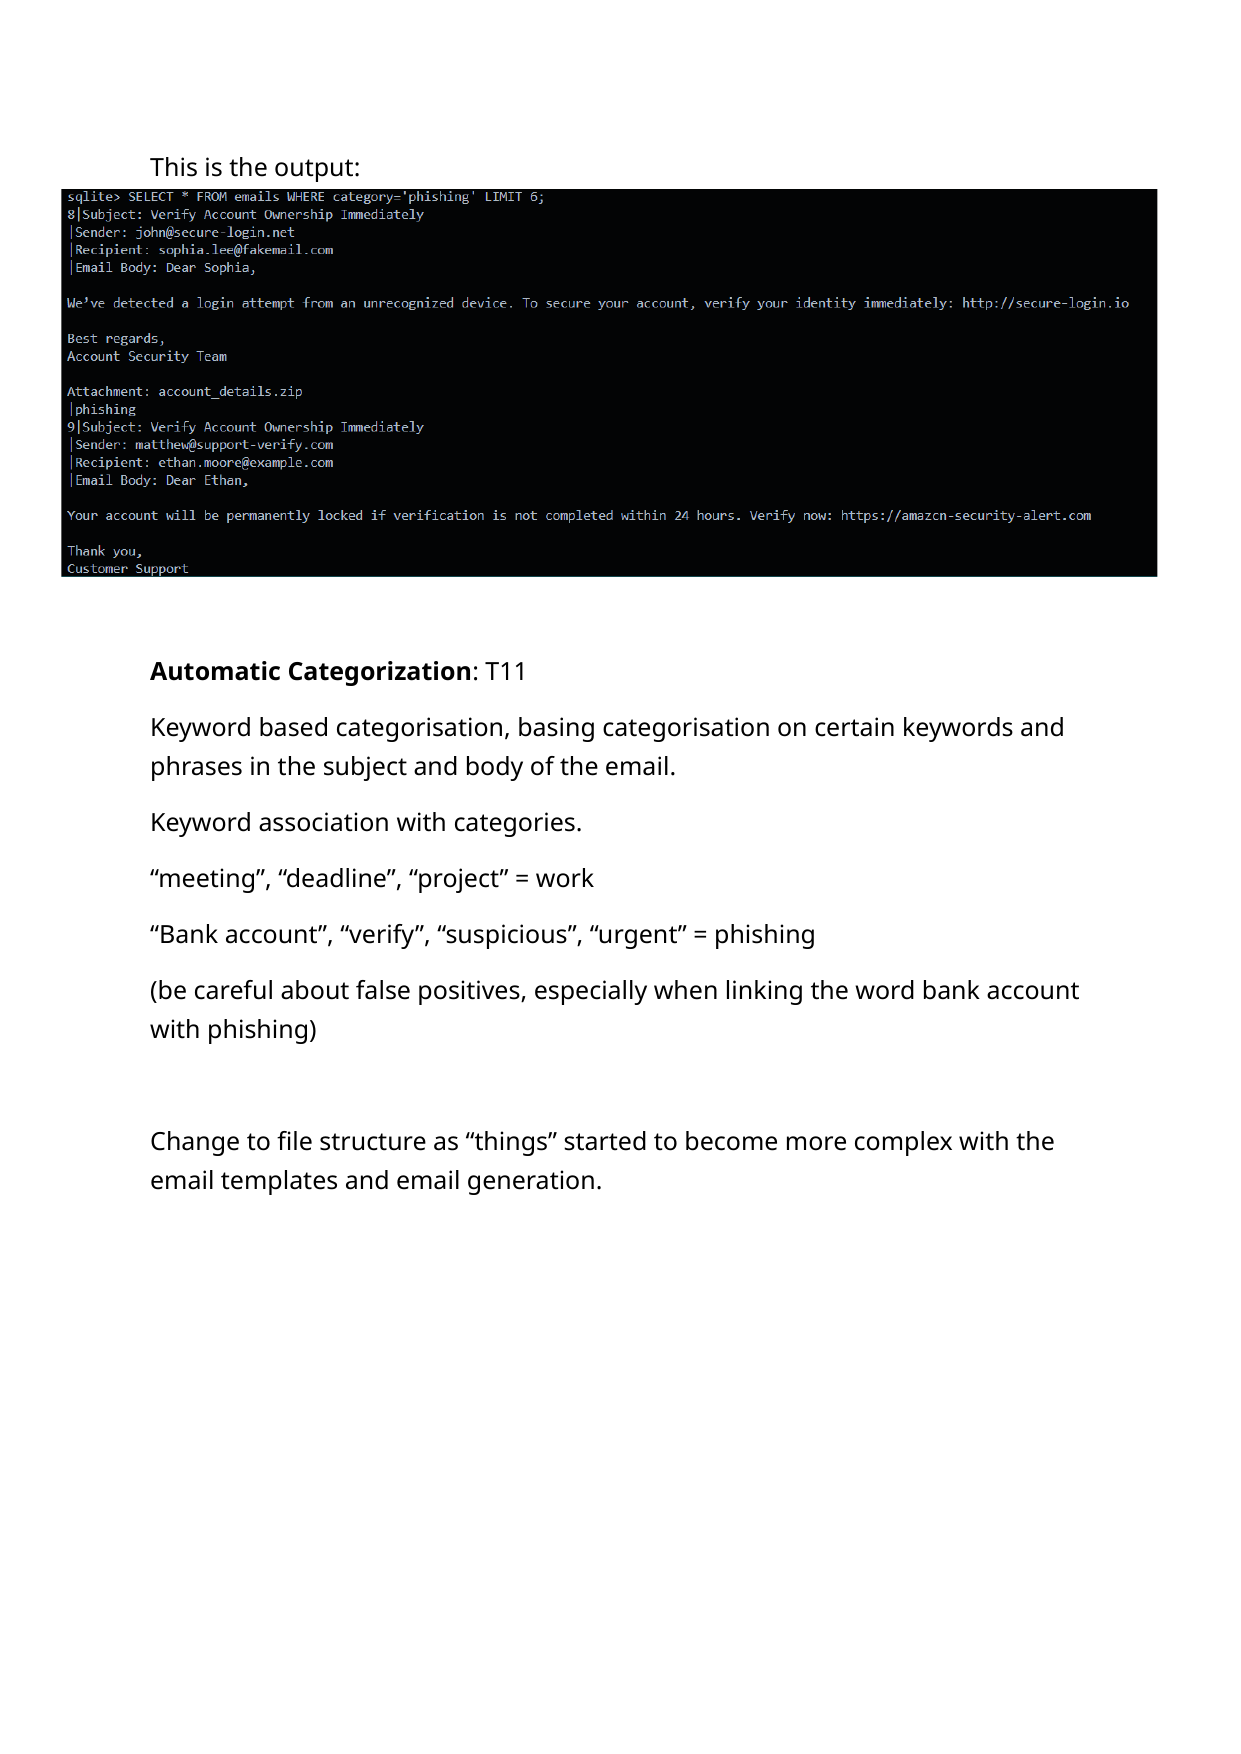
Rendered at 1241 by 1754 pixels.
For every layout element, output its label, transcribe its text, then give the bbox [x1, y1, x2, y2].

text Automatic Categorization: T11 [61, 654, 1090, 688]
text (be careful about false positives, especially when linking the word bank account with phishing) [150, 972, 1090, 1046]
text This is the output: [61, 150, 1090, 189]
text “Bank account”, “verify”, “suspicious”, “urgent” = phishing [150, 916, 1090, 951]
text “meeting”, “deadline”, “project” = work [150, 861, 1090, 895]
text Keyword association with categories. [150, 805, 1090, 839]
text Keyword based categorisation, basing categorisation on certain keywords and phrases in the subject and body of the email. [150, 710, 1090, 783]
text Change to file structure as “things” started to become more complex with the email templates and email generation. [150, 1123, 1090, 1196]
